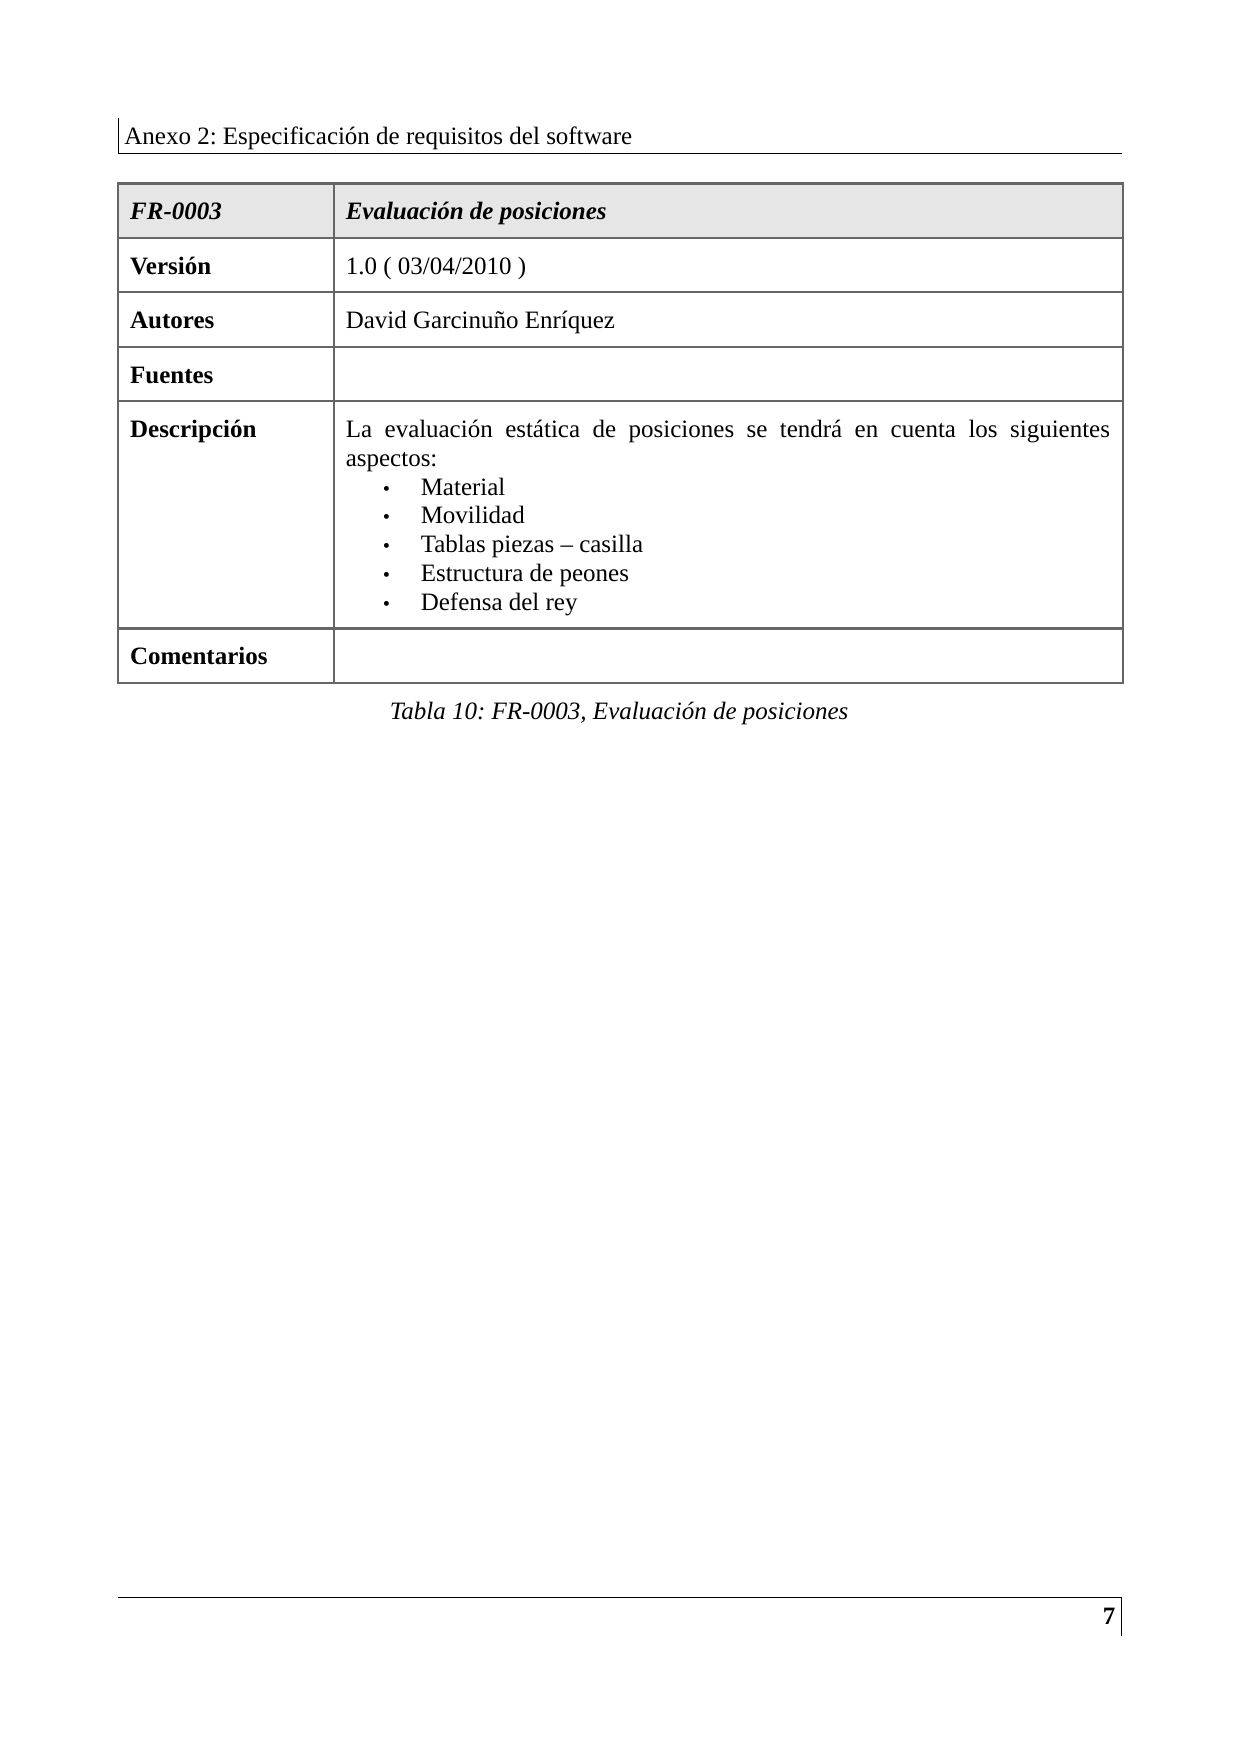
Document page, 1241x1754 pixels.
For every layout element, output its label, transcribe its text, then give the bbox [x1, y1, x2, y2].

table_cell Comentarios [119, 630, 333, 682]
table_cell 1.0 ( 03/04/2010 ) [335, 239, 1122, 291]
table_cell Versión [119, 239, 333, 291]
table_cell Fuentes [119, 348, 333, 400]
table_cell David Garcinuño Enríquez [335, 293, 1122, 346]
table_cell La evaluación estática de posiciones se tendrá en cuenta los siguientes aspectos: Material Movilidad Tablas piezas – casilla Estructura de peones Defensa del rey [335, 402, 1122, 627]
table_cell Autores [119, 293, 333, 346]
table_header Evaluación de posiciones [335, 185, 1122, 237]
table_header FR-0003 [119, 185, 333, 237]
text Tabla 10: FR-0003, Evaluación de posiciones [118, 696, 1122, 725]
table_cell [335, 630, 1122, 682]
table_cell [335, 348, 1122, 400]
table_cell Descripción [119, 402, 333, 627]
